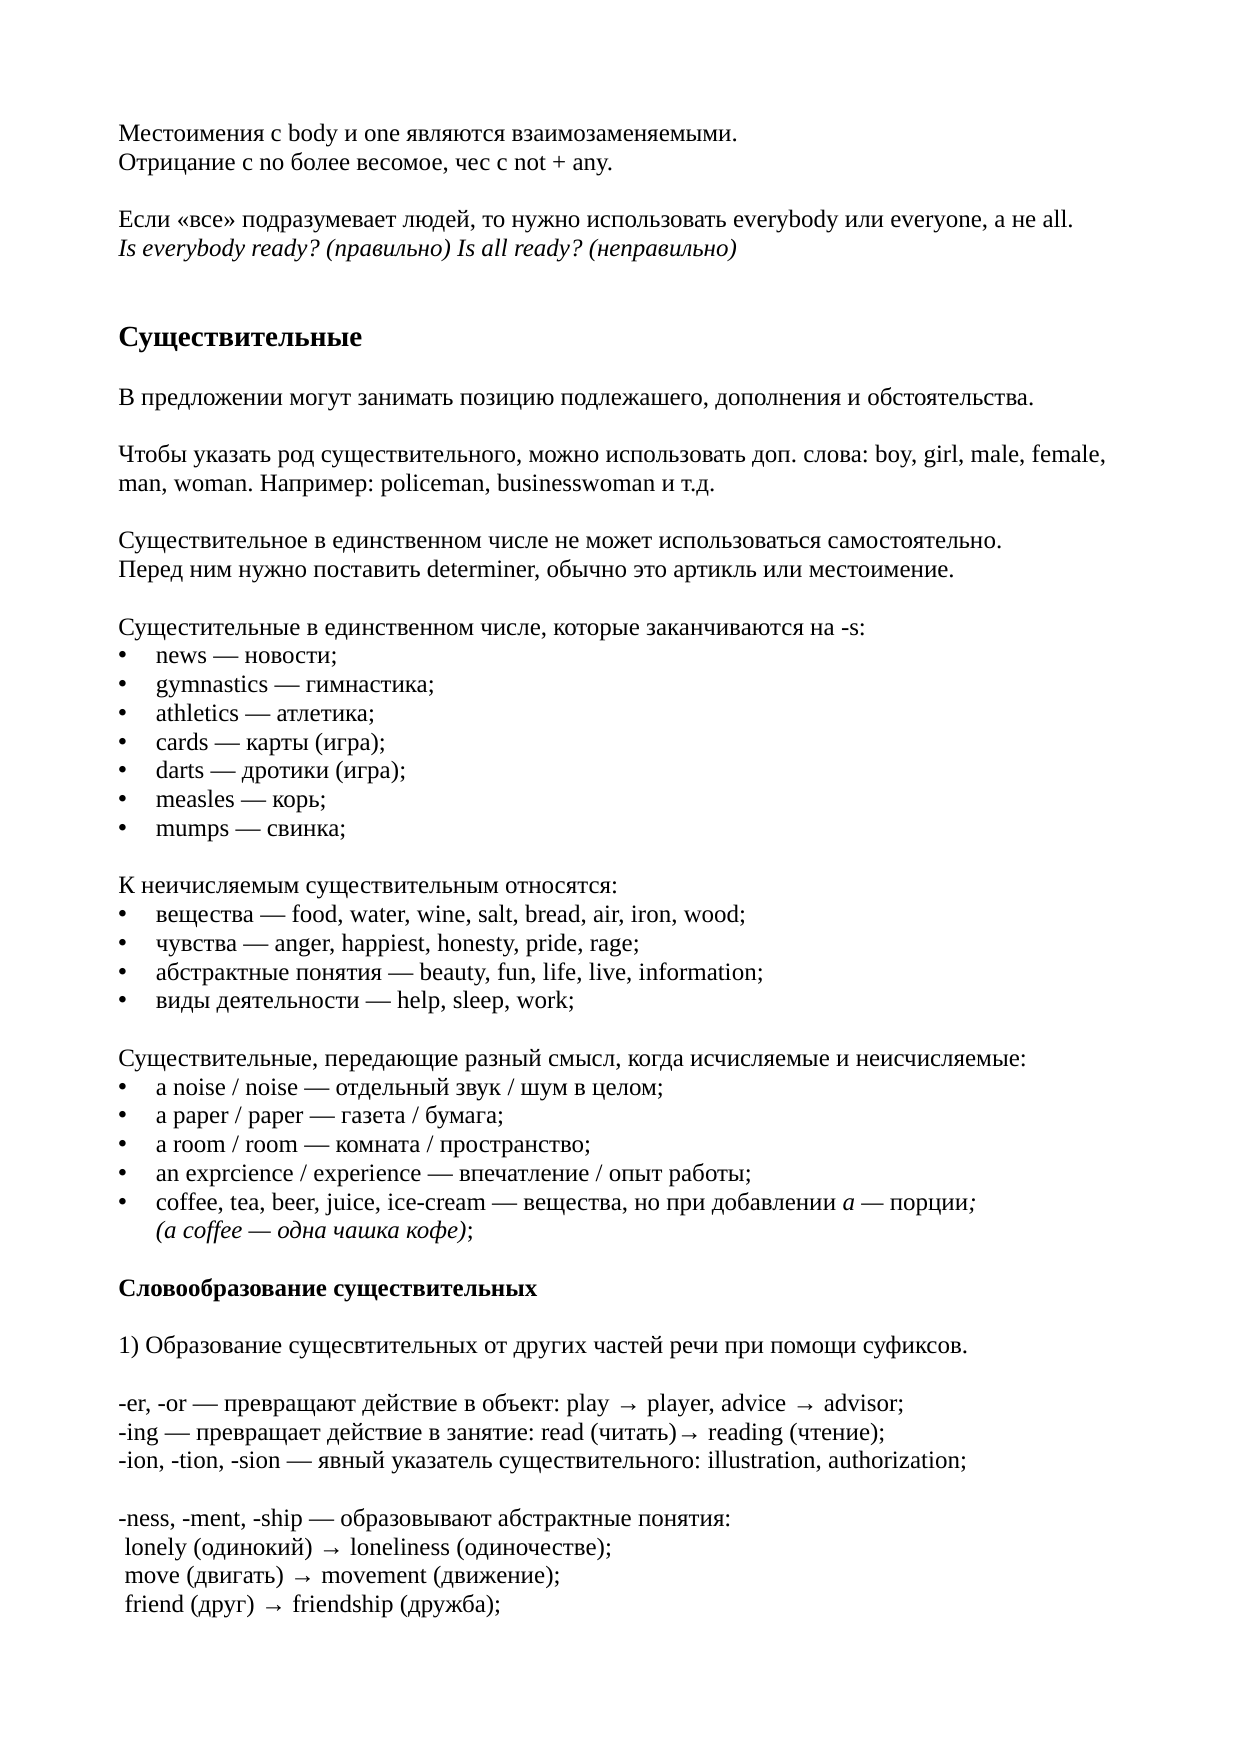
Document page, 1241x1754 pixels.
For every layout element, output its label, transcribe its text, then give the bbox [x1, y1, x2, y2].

text lonely (одинокий) → loneliness (одиночестве); [118, 1532, 1122, 1560]
text Сущестительные в единственном числе, которые заканчиваются на -s: [118, 612, 1122, 640]
list an exprcience / experience — впечатление / опыт работы; [118, 1158, 1122, 1187]
text -ion, -tion, -sion — явный указатель существительного: illustration, authorization; [118, 1445, 1122, 1474]
text -ing — превращает действие в занятие: read (читать)→ reading (чтение); [118, 1417, 1122, 1445]
text 1) Образование сущесвтительных от других частей речи при помощи суфиксов. [118, 1330, 1122, 1359]
list coffee, tea, beer, juice, ice-cream — вещества, но при добавлении a — порции; [118, 1187, 1122, 1215]
list gymnastics — гимнастика; [118, 669, 1122, 698]
list чувства — anger, happiest, honesty, pride, rage; [118, 928, 1122, 957]
text К неичисляемым существительным относятся: [118, 870, 1122, 899]
list athletics — атлетика; [118, 698, 1122, 727]
text Словообразование существительных [118, 1273, 1122, 1302]
text Существительные [118, 319, 1122, 353]
text Перед ним нужно поставить determiner, обычно это артикль или местоимение. [118, 554, 1122, 583]
list a paper / paper — газета / бумага; [118, 1100, 1122, 1129]
text Отрицание с no более весомое, чес с not + any. [118, 147, 1122, 176]
text -er, -or — превращают действие в объект: play → player, advice → advisor; [118, 1388, 1122, 1417]
list (a coffee — одна чашка кофе); [118, 1215, 1122, 1244]
text Если «все» подразумевает людей, то нужно использовать everybody или everyone, а не all. [118, 204, 1122, 233]
list news — новости; [118, 640, 1122, 669]
list a room / room — комната / пространство; [118, 1129, 1122, 1158]
list darts — дротики (игра); [118, 755, 1122, 784]
text Существительные, передающие разный смысл, когда исчисляемые и неисчисляемые: [118, 1043, 1122, 1072]
text friend (друг) → friendship (дружба); [118, 1589, 1122, 1618]
list mumps — свинка; [118, 813, 1122, 842]
list cards — карты (игра); [118, 727, 1122, 755]
list абстрактные понятия — beauty, fun, life, live, information; [118, 957, 1122, 985]
text move (двигать) → movement (движение); [118, 1560, 1122, 1589]
text В предложении могут занимать позицию подлежашего, дополнения и обстоятельства. [118, 382, 1122, 410]
list a noise / noise — отдельный звук / шум в целом; [118, 1072, 1122, 1100]
text Is everybody ready? (правильно) Is all ready? (неправильно) [118, 233, 1122, 262]
text Местоимения с body и one являются взаимозаменяемыми. [118, 118, 1122, 147]
list виды деятельности — help, sleep, work; [118, 985, 1122, 1014]
list вещества — food, water, wine, salt, bread, air, iron, wood; [118, 899, 1122, 928]
list measles — корь; [118, 784, 1122, 813]
text Чтобы указать род существительного, можно использовать доп. слова: boy, girl, male, female, man, woman. Например: policeman, businesswoman и т.д. [118, 439, 1122, 497]
text Существительное в единственном числе не может использоваться самостоятельно. [118, 525, 1122, 554]
text -ness, -ment, -ship — образовывают абстрактные понятия: [118, 1503, 1122, 1532]
